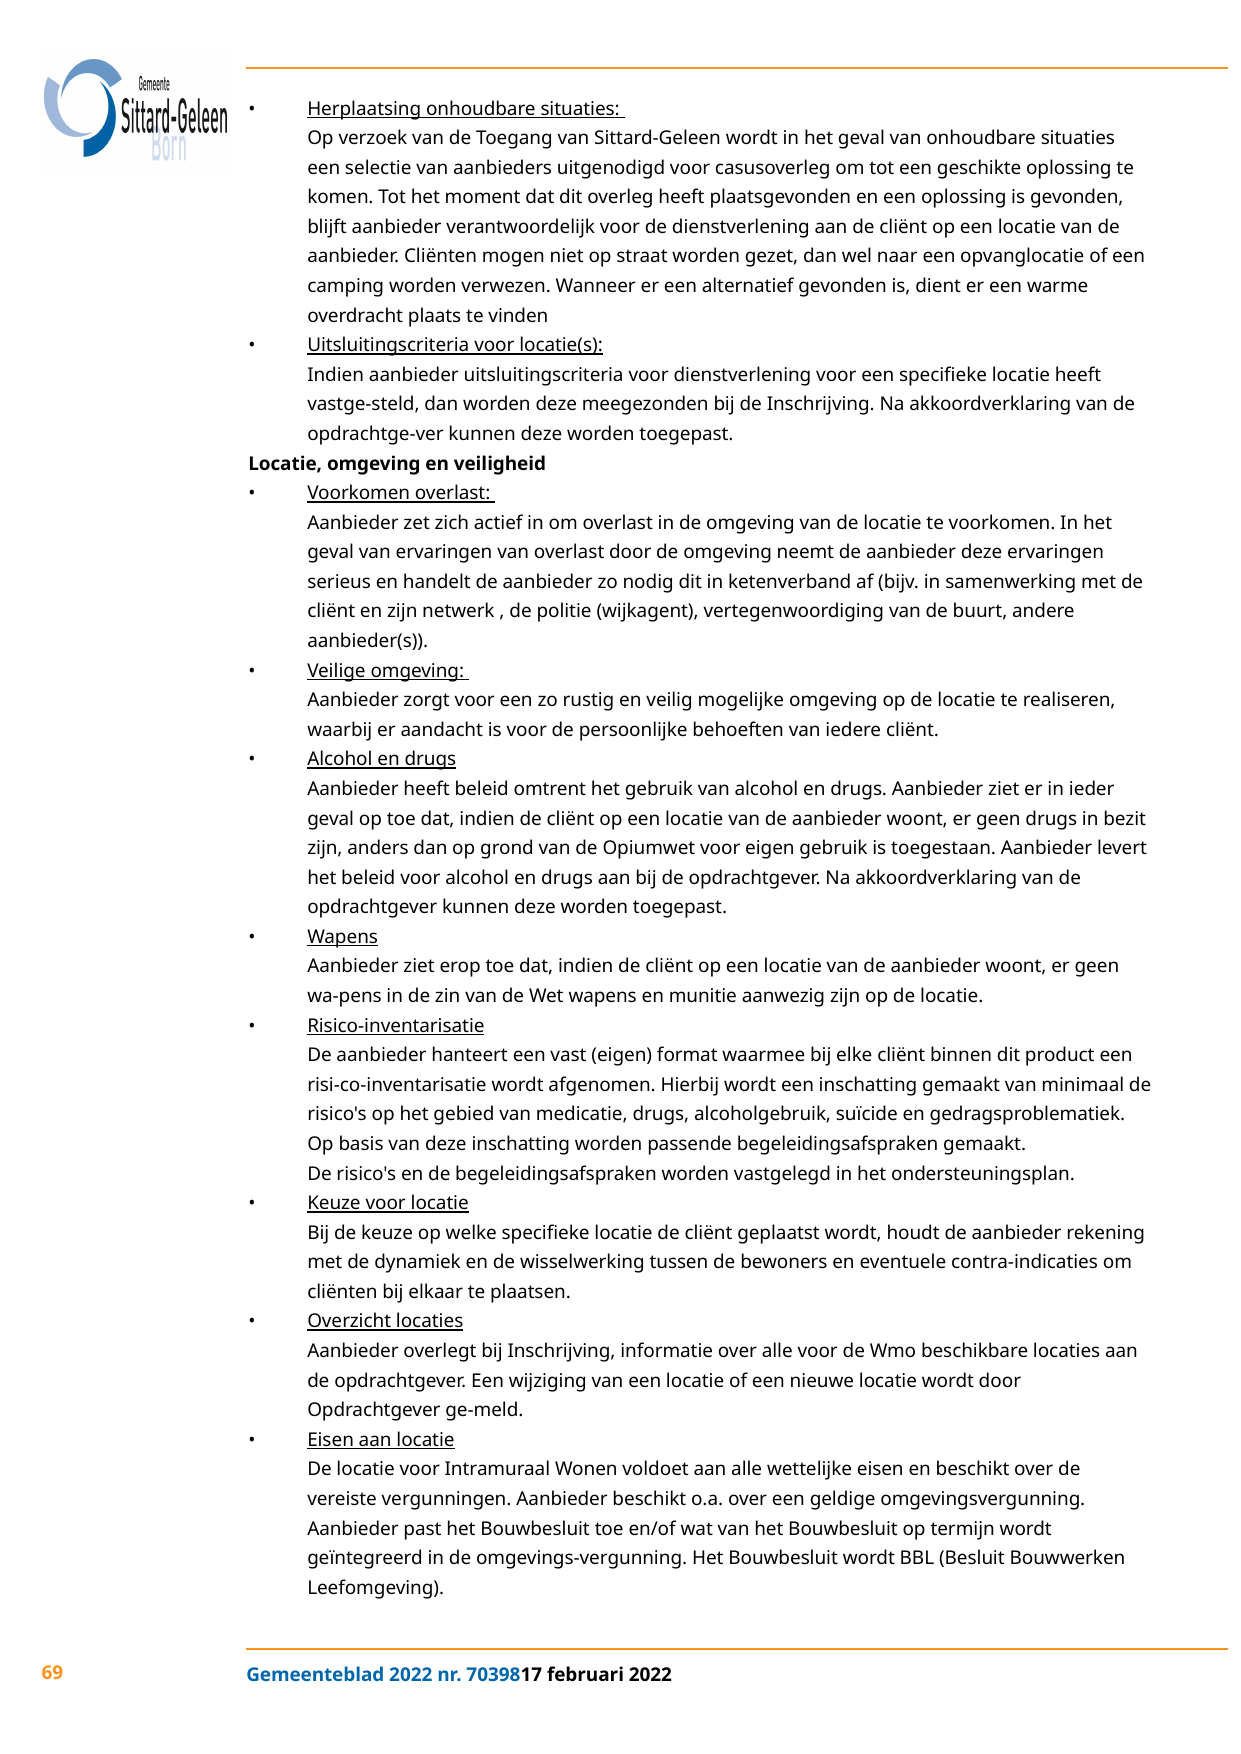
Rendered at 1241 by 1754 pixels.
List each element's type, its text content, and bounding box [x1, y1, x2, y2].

picture [41, 47, 231, 172]
list Veilige omgeving: [248, 657, 1152, 683]
list Wapens [248, 923, 1152, 949]
list Keuze voor locatie [248, 1189, 1152, 1215]
list Aanbieder ziet erop toe dat, indien de cliënt op een locatie van de aanbieder woont, er geen wa-pens in de zin van de Wet wapens en munitie aanwezig zijn op de locatie. [248, 953, 1152, 1008]
text Locatie, omgeving en veiligheid [248, 450, 1152, 476]
list Overzicht locaties [248, 1308, 1152, 1333]
list Uitsluitingscriteria voor locatie(s): [248, 331, 1152, 357]
list Op verzoek van de Toegang van Sittard-Geleen wordt in het geval van onhoudbare situaties een selectie van aanbieders uitgenodigd voor casusoverleg om tot een geschikte oplossing te komen. Tot het moment dat dit overleg heeft plaatsgevonden en een oplossing is gevonden, blijft aanbieder verantwoordelijk voor de dienstverlening aan de cliënt op een locatie van de aanbieder. Cliënten mogen niet op straat worden gezet, dan wel naar een opvanglocatie of een camping worden verwezen. Wanneer er een alternatief gevonden is, dient er een warme overdracht plaats te vinden [248, 124, 1152, 328]
list De aanbieder hanteert een vast (eigen) format waarmee bij elke cliënt binnen dit product een risi-co-inventarisatie wordt afgenomen. Hierbij wordt een inschatting gemaakt van minimaal de risico's op het gebied van medicatie, drugs, alcoholgebruik, suïcide en gedragsproblematiek. Op basis van deze inschatting worden passende begeleidingsafspraken gemaakt. [248, 1041, 1152, 1156]
list Alcohol en drugs [248, 746, 1152, 771]
list Aanbieder heeft beleid omtrent het gebruik van alcohol en drugs. Aanbieder ziet er in ieder geval op toe dat, indien de cliënt op een locatie van de aanbieder woont, er geen drugs in bezit zijn, anders dan op grond van de Opiumwet voor eigen gebruik is toegestaan. Aanbieder levert het beleid voor alcohol en drugs aan bij de opdrachtgever. Na akkoordverklaring van de opdrachtgever kunnen deze worden toegepast. [248, 775, 1152, 919]
list Herplaatsing onhoudbare situaties: [248, 95, 1152, 121]
list Aanbieder overlegt bij Inschrijving, informatie over alle voor de Wmo beschikbare locaties aan de opdrachtgever. Een wijziging van een locatie of een nieuwe locatie wordt door Opdrachtgever ge-meld. [248, 1337, 1152, 1422]
list Indien aanbieder uitsluitingscriteria voor dienstverlening voor een specifieke locatie heeft vastge-steld, dan worden deze meegezonden bij de Inschrijving. Na akkoordverklaring van de opdrachtge-ver kunnen deze worden toegepast. [248, 361, 1152, 446]
list De locatie voor Intramuraal Wonen voldoet aan alle wettelijke eisen en beschikt over de vereiste vergunningen. Aanbieder beschikt o.a. over een geldige omgevingsvergunning. Aanbieder past het Bouwbesluit toe en/of wat van het Bouwbesluit op termijn wordt geïntegreerd in de omgevings-vergunning. Het Bouwbesluit wordt BBL (Besluit Bouwwerken Leefomgeving). [248, 1456, 1152, 1600]
list De risico's en de begeleidingsafspraken worden vastgelegd in het ondersteuningsplan. [248, 1160, 1152, 1186]
list Aanbieder zet zich actief in om overlast in de omgeving van de locatie te voorkomen. In het geval van ervaringen van overlast door de omgeving neemt de aanbieder deze ervaringen serieus en handelt de aanbieder zo nodig dit in ketenverband af (bijv. in samenwerking met de cliënt en zijn netwerk , de politie (wijkagent), vertegenwoordiging van de buurt, andere aanbieder(s)). [248, 509, 1152, 653]
list Bij de keuze op welke specifieke locatie de cliënt geplaatst wordt, houdt de aanbieder rekening met de dynamiek en de wisselwerking tussen de bewoners en eventuele contra-indicaties om cliënten bij elkaar te plaatsen. [248, 1219, 1152, 1304]
list Aanbieder zorgt voor een zo rustig en veilig mogelijke omgeving op de locatie te realiseren, waarbij er aandacht is voor de persoonlijke behoeften van iedere cliënt. [248, 686, 1152, 742]
list Voorkomen overlast: [248, 479, 1152, 505]
list Risico-inventarisatie [248, 1012, 1152, 1038]
list Eisen aan locatie [248, 1426, 1152, 1452]
